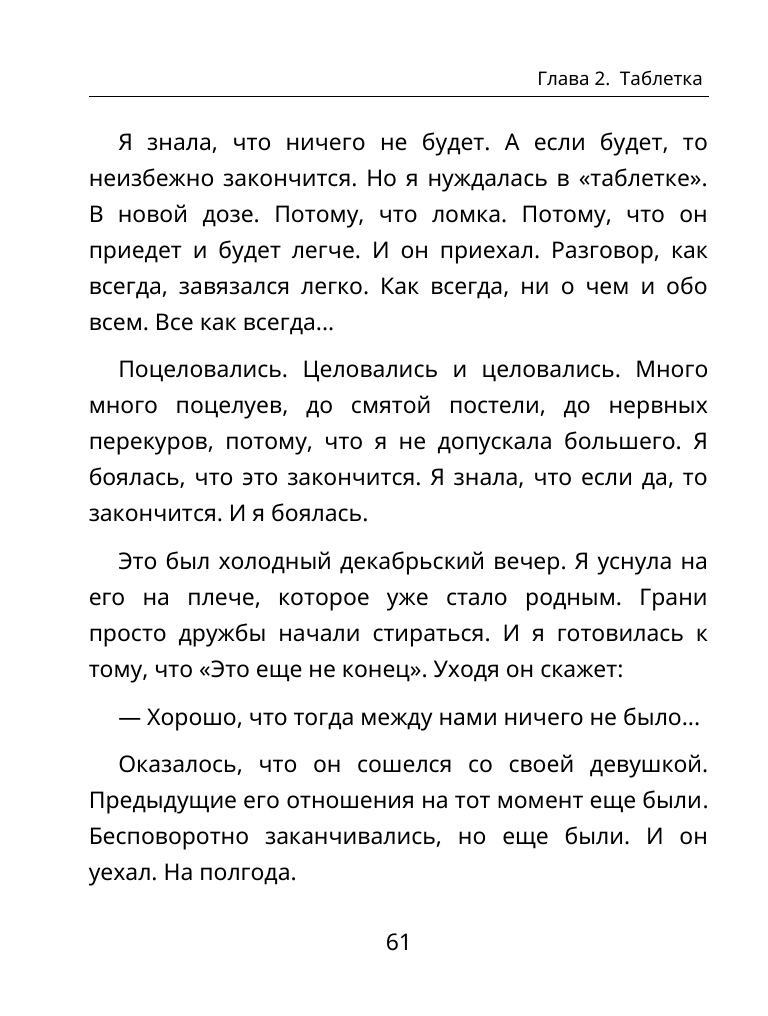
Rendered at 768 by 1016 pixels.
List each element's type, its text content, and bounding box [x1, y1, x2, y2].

text Я знала, что ничего не будет. А если будет, то неизбежно закончится. Но я нуждалась в «таблетке». В новой дозе. Потому, что ломка. Потому, что он приедет и будет легче. И он приехал. Разговор, как всегда, завязался легко. Как всегда, ни о чем и обо всем. Все как всегда... [88, 126, 709, 337]
text Оказалось, что он сошелся со своей девушкой. Предыдущие его отношения на тот момент еще были. Бесповоротно заканчивались, но еще были. И он уехал. На полгода. [88, 748, 709, 887]
text — Хорошо, что тогда между нами ничего не было... [88, 700, 709, 732]
text Поцеловались. Целовались и целовались. Много много поцелуев, до смятой постели, до нервных перекуров, потому, что я не допускала большего. Я боялась, что это закончится. Я знала, что если да, то закончится. И я боялась. [88, 353, 709, 528]
text Это был холодный декабрьский вечер. Я уснула на его на плече, которое уже стало родным. Грани просто дружбы начали стираться. И я готовилась к тому, что «Это еще не конец». Уходя он скажет: [88, 545, 709, 684]
